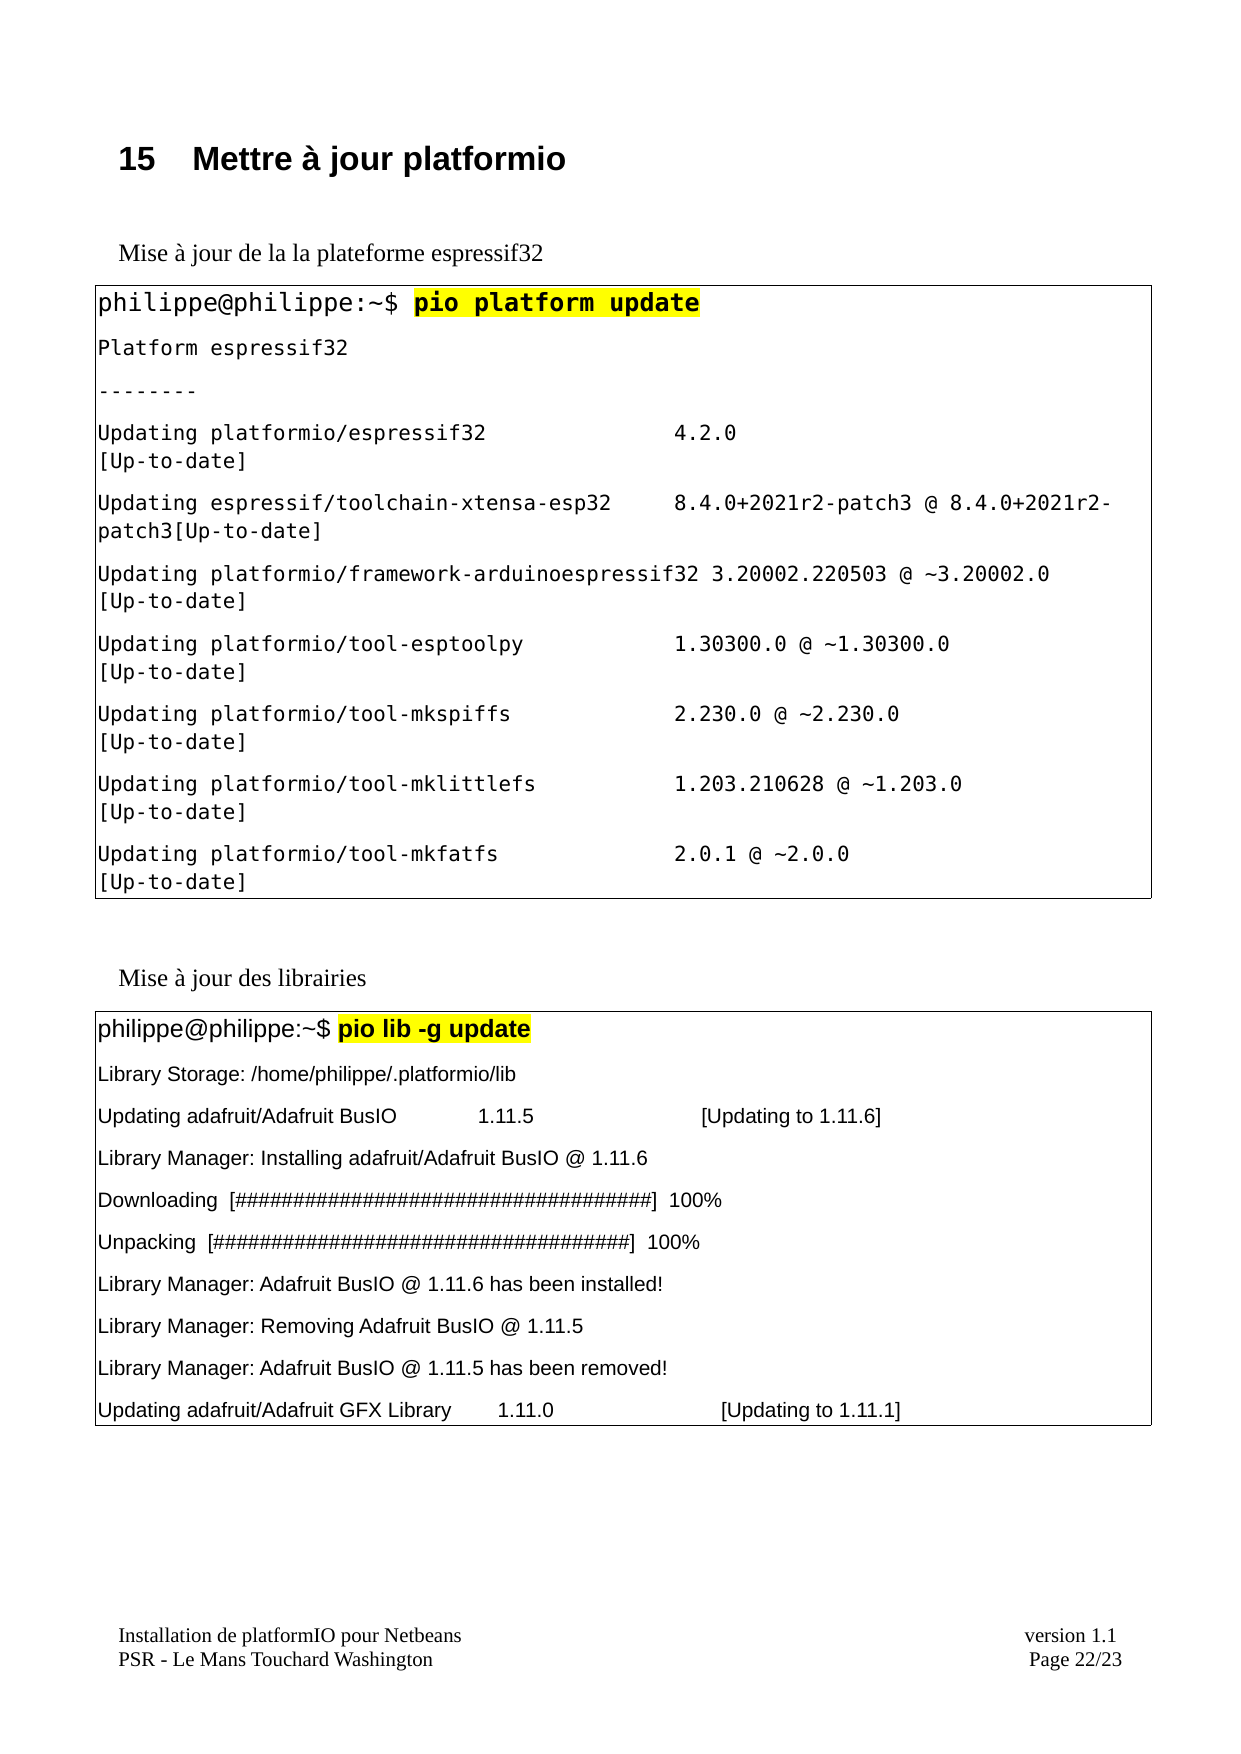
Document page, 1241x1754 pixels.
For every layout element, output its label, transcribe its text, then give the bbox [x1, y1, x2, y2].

text Updating espressif/toolchain-xtensa-esp32 8.4.0+2021r2-patch3 @ 8.4.0+2021r2-patch3[Up-to-date] [96, 488, 1151, 543]
text Library Manager: Installing adafruit/Adafruit BusIO @ 1.11.6 [96, 1143, 1151, 1170]
text Updating platformio/tool-mkspiffs 2.230.0 @ ~2.230.0 [Up-to-date] [96, 699, 1151, 754]
text Updating adafruit/Adafruit BusIO 1.11.5 [Updating to 1.11.6] [96, 1101, 1151, 1128]
text Library Storage: /home/philippe/.platformio/lib [96, 1058, 1151, 1086]
text Library Manager: Adafruit BusIO @ 1.11.6 has been installed! [96, 1269, 1151, 1296]
text Platform espressif32 [96, 333, 1151, 361]
text Mise à jour des librairies [118, 963, 1151, 992]
text Updating platformio/tool-esptoolpy 1.30300.0 @ ~1.30300.0 [Up-to-date] [96, 629, 1151, 684]
text -------- [96, 376, 1151, 403]
text Updating adafruit/Adafruit GFX Library 1.11.0 [Updating to 1.11.1] [96, 1395, 1151, 1425]
text philippe@philippe:~$ pio platform update [96, 286, 1151, 317]
subtitle Mettre à jour platformio [118, 139, 1151, 178]
text Unpacking [####################################] 100% [96, 1227, 1151, 1254]
text Updating platformio/framework-arduinoespressif32 3.20002.220503 @ ~3.20002.0 [Up-to-date] [96, 559, 1151, 614]
text Mise à jour de la la plateforme espressif32 [118, 238, 1151, 266]
text Updating platformio/tool-mkfatfs 2.0.1 @ ~2.0.0 [Up-to-date] [96, 839, 1151, 898]
text philippe@philippe:~$ pio lib -g update [96, 1012, 1151, 1043]
text Library Manager: Adafruit BusIO @ 1.11.5 has been removed! [96, 1353, 1151, 1380]
text Downloading [####################################] 100% [96, 1185, 1151, 1212]
text Updating platformio/tool-mklittlefs 1.203.210628 @ ~1.203.0 [Up-to-date] [96, 769, 1151, 824]
text Updating platformio/espressif32 4.2.0 [Up-to-date] [96, 418, 1151, 473]
text Library Manager: Removing Adafruit BusIO @ 1.11.5 [96, 1311, 1151, 1338]
